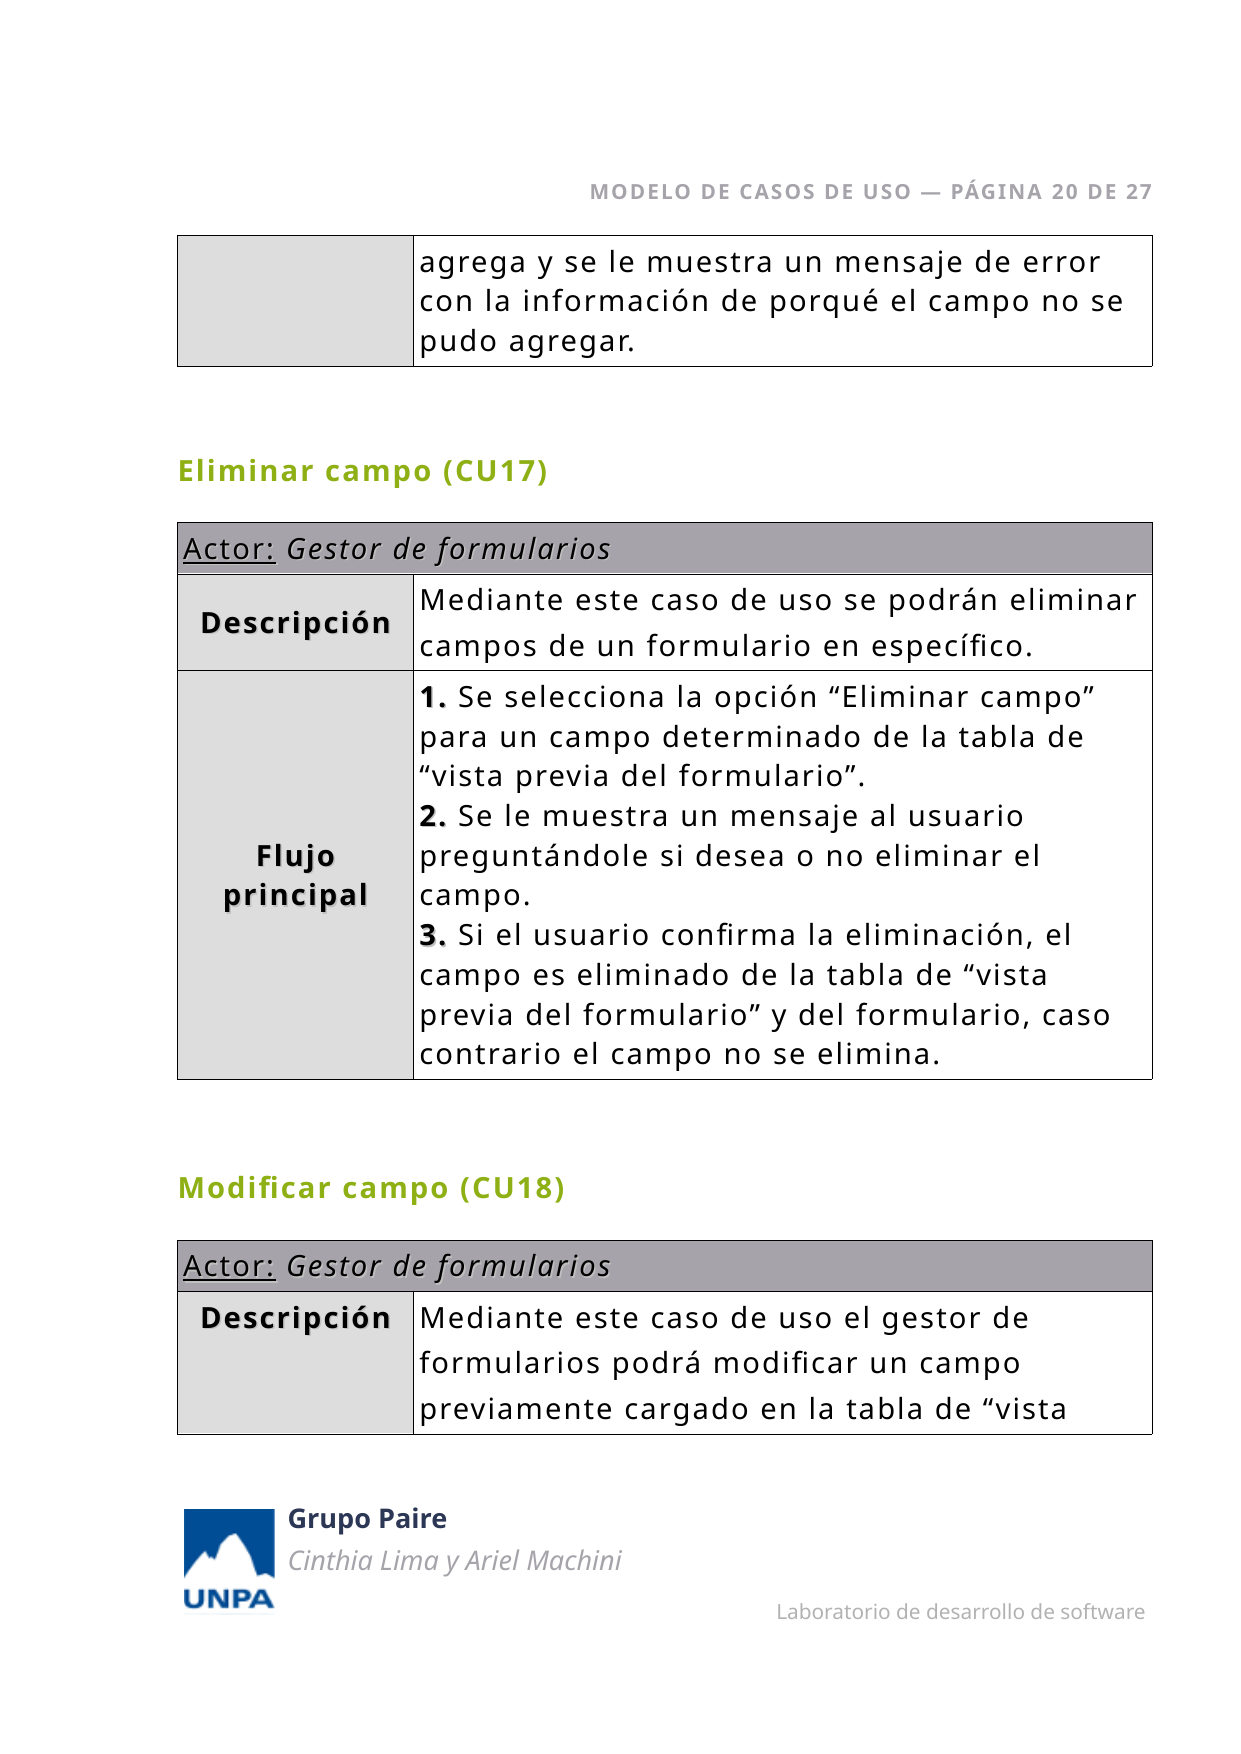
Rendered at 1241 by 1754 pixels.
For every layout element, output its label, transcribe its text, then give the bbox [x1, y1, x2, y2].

table_cell agrega y se le muestra un mensaje de error con la información de porqué el campo no se pudo agregar. [414, 236, 1152, 366]
table_header Actor: Gestor de formularios [178, 1241, 1152, 1291]
table_header Actor: Gestor de formularios [178, 523, 1152, 573]
table_cell Descripción [178, 1292, 413, 1433]
table_cell 1. Se selecciona la opción “Eliminar campo” para un campo determinado de la tabla de “vista previa del formulario”. 2. Se le muestra un mensaje al usuario preguntándole si desea o no eliminar el campo. 3. Si el usuario confirma la eliminación, el campo es eliminado de la tabla de “vista previa del formulario” y del formulario, caso contrario el campo no se elimina. [414, 671, 1152, 1079]
picture [184, 1509, 275, 1615]
table_cell [178, 236, 413, 366]
subtitle Modificar campo (CU18) [177, 1168, 1152, 1207]
table_cell Mediante este caso de uso el gestor de formularios podrá modificar un campo previamente cargado en la tabla de “vista [414, 1292, 1152, 1433]
table_cell Descripción [178, 575, 413, 670]
table_cell Flujo principal [178, 671, 413, 1079]
subtitle Eliminar campo (CU17) [177, 450, 1152, 490]
table_cell Mediante este caso de uso se podrán eliminar campos de un formulario en específico. [414, 575, 1152, 670]
